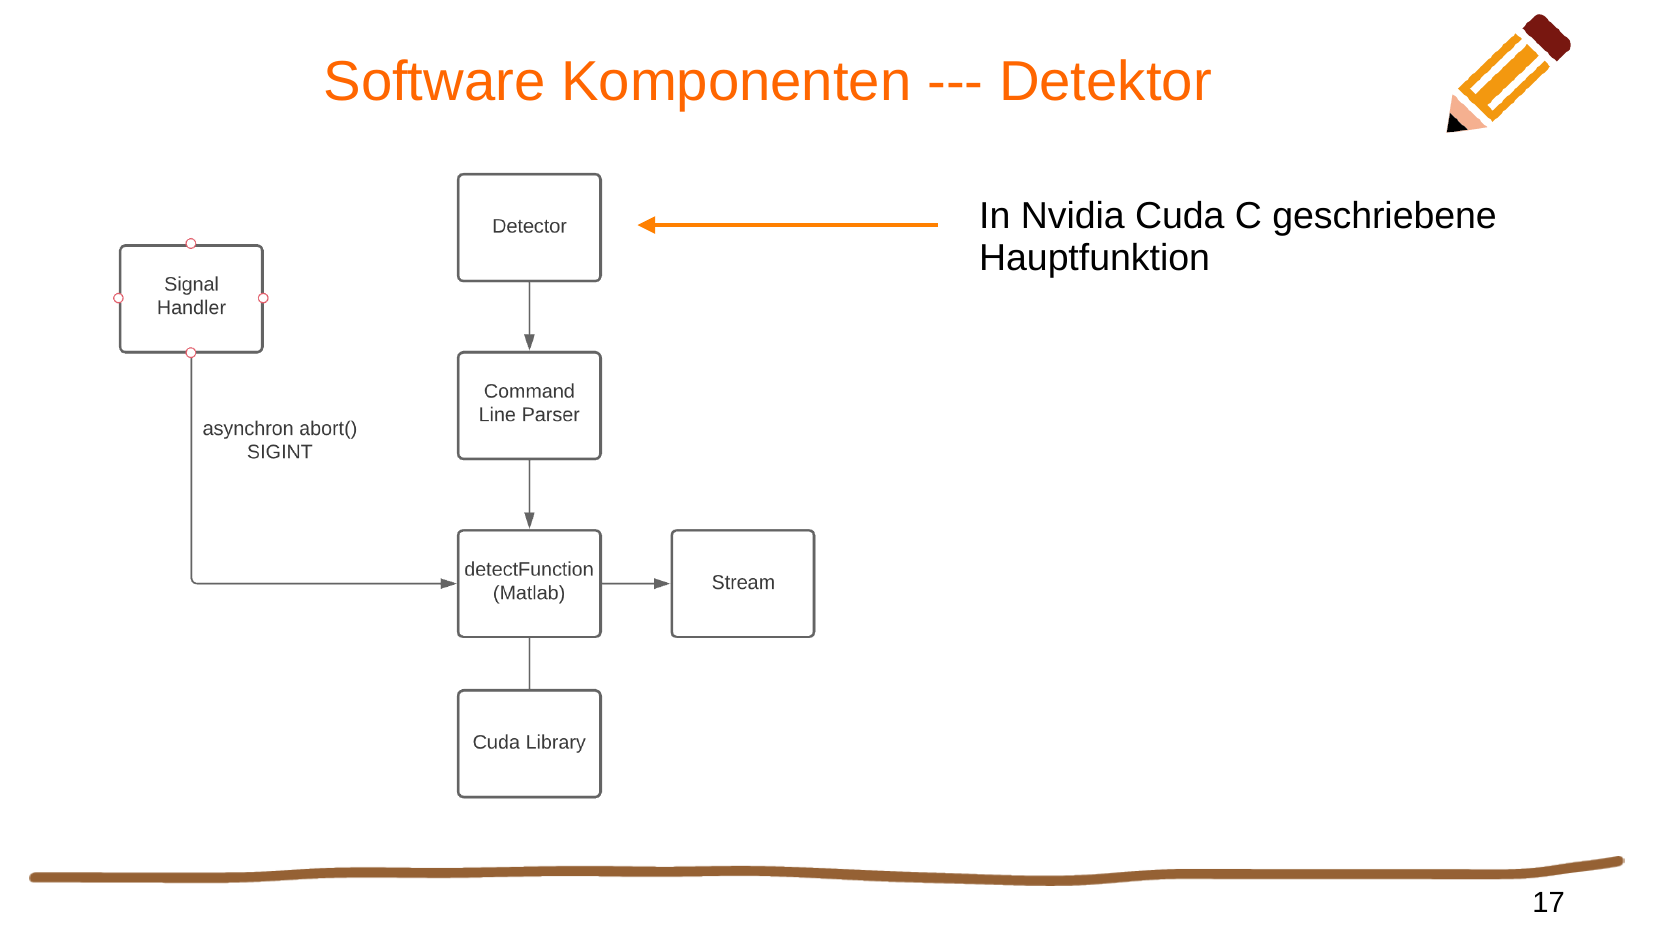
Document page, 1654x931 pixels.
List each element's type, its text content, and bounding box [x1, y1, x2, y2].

picture [29, 856, 1625, 886]
picture [75, 112, 901, 854]
picture [1446, 14, 1571, 133]
title Software Komponenten --- Detektor [88, 29, 1447, 133]
text_box In Nvidia Cuda C geschriebene Hauptfunktion [964, 187, 1512, 287]
